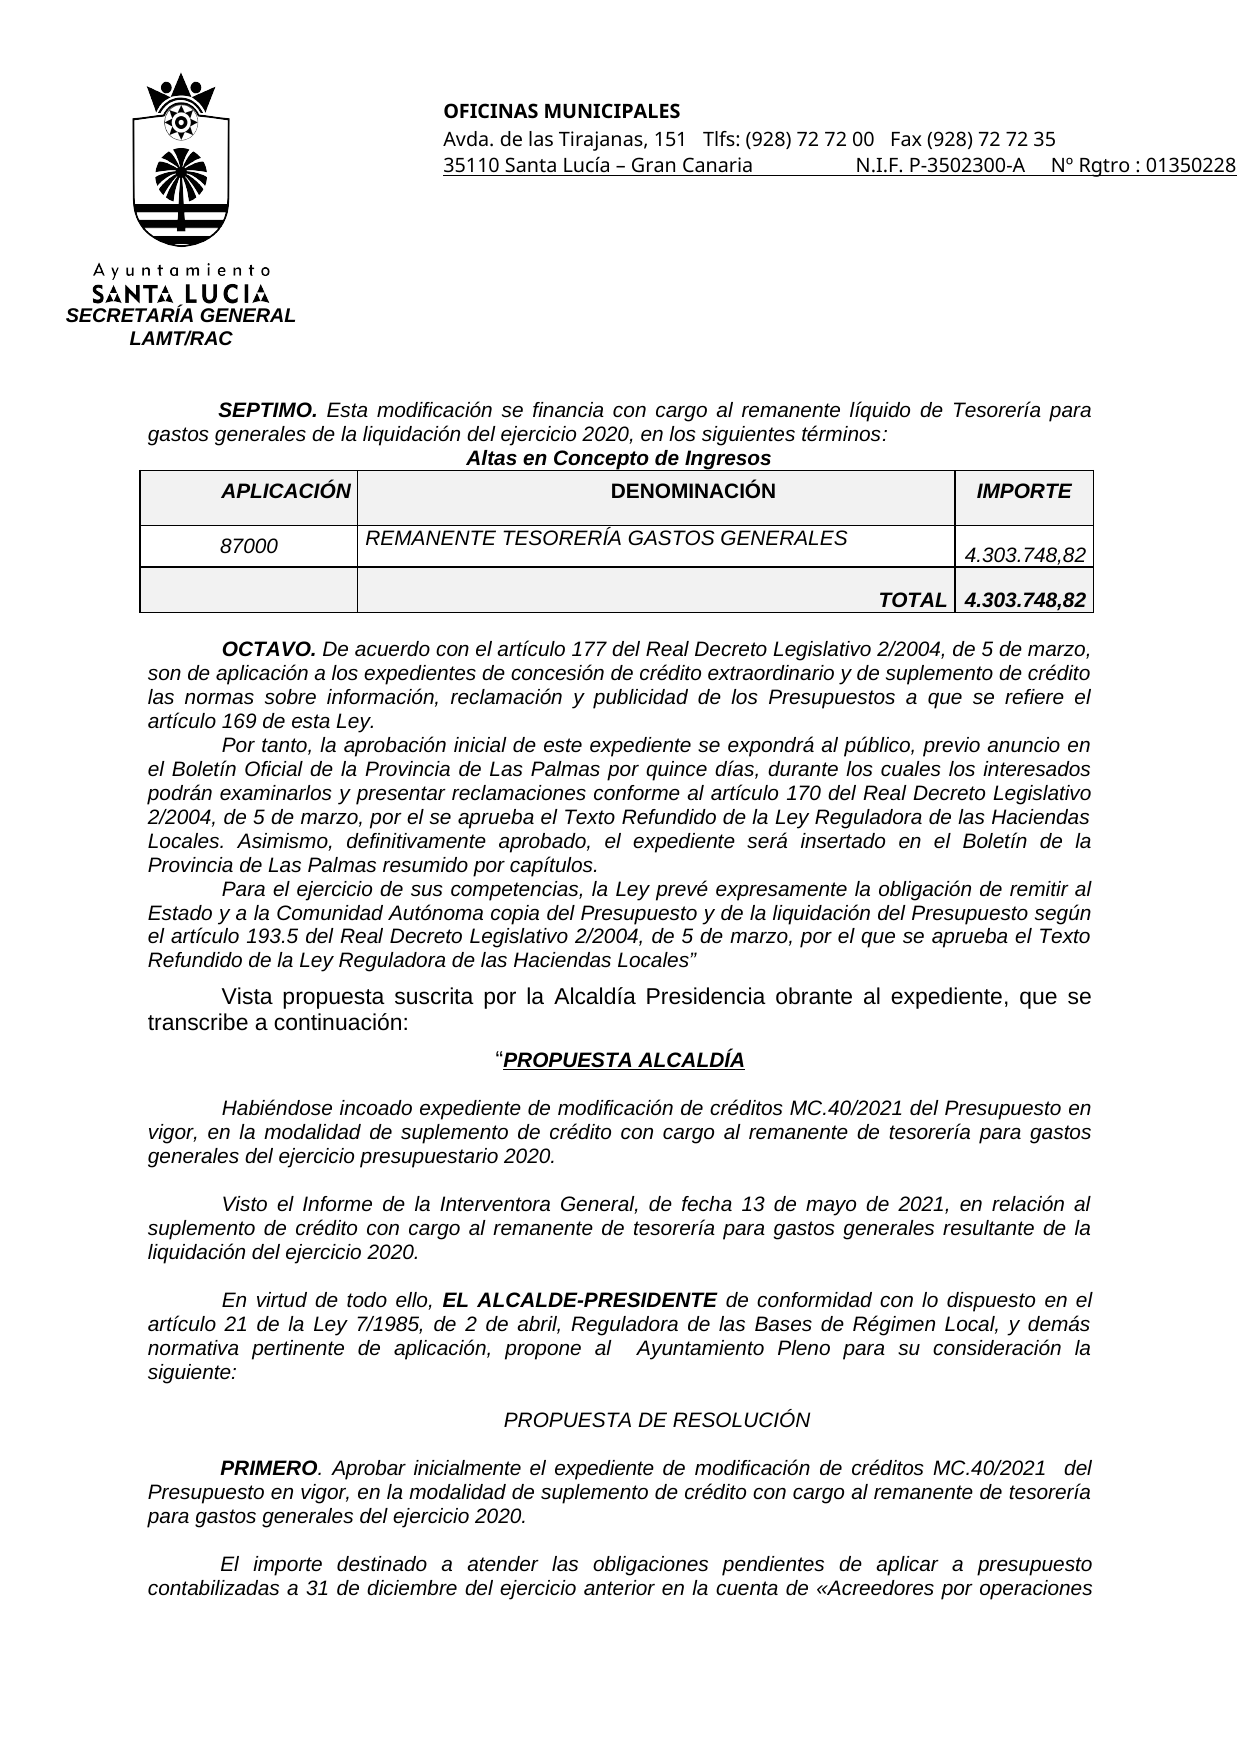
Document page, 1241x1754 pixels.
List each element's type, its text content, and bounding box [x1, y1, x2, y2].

text Habiéndose incoado expediente de modificación de créditos MC.40/2021 del Presupuesto en vigor, en la modalidad de suplemento de crédito con cargo al remanente de tesorería para gastos generales del ejercicio presupuestario 2020. [148, 1096, 1092, 1168]
text PROPUESTA DE RESOLUCIÓN [148, 1408, 1092, 1432]
table_cell 4.303.748,82 [956, 568, 1093, 612]
text PRIMERO. Aprobar inicialmente el expediente de modificación de créditos MC.40/2021 del Presupuesto en vigor, en la modalidad de suplemento de crédito con cargo al remanente de tesorería para gastos generales del ejercicio 2020. [148, 1456, 1092, 1527]
text OCTAVO. De acuerdo con el artículo 177 del Real Decreto Legislativo 2/2004, de 5 de marzo, son de aplicación a los expedientes de concesión de crédito extraordinario y de suplemento de crédito las normas sobre información, reclamación y publicidad de los Presupuestos a que se refiere el artículo 169 de esta Ley. [148, 637, 1092, 733]
table_header DENOMINACIÓN [358, 471, 954, 525]
text SEPTIMO. Esta modificación se financia con cargo al remanente líquido de Tesorería para gastos generales de la liquidación del ejercicio 2020, en los siguientes términos: [148, 398, 1092, 446]
table_header APLICACIÓN [141, 471, 357, 525]
text “PROPUESTA ALCALDÍA [148, 1046, 1092, 1072]
text Para el ejercicio de sus competencias, la Ley prevé expresamente la obligación de remitir al Estado y a la Comunidad Autónoma copia del Presupuesto y de la liquidación del Presupuesto según el artículo 193.5 del Real Decreto Legislativo 2/2004, de 5 de marzo, por el que se aprueba el Texto Refundido de la Ley Reguladora de las Haciendas Locales” [148, 876, 1092, 972]
table_cell REMANENTE TESORERÍA GASTOS GENERALES [358, 526, 954, 566]
table_cell [141, 568, 357, 612]
table_cell TOTAL [358, 568, 954, 612]
text El importe destinado a atender las obligaciones pendientes de aplicar a presupuesto contabilizadas a 31 de diciembre del ejercicio anterior en la cuenta de «Acreedores por operaciones [148, 1551, 1094, 1599]
text Vista propuesta suscrita por la Alcaldía Presidencia obrante al expediente, que se transcribe a continuación: [148, 983, 1092, 1035]
table_cell 4.303.748,82 [956, 526, 1093, 566]
table_cell 87000 [141, 526, 357, 566]
subtitle Altas en Concepto de Ingresos [145, 446, 1092, 470]
text En virtud de todo ello, EL ALCALDE-PRESIDENTE de conformidad con lo dispuesto en el artículo 21 de la Ley 7/1985, de 2 de abril, Reguladora de las Bases de Régimen Local, y demás normativa pertinente de aplicación, propone al Ayuntamiento Pleno para su consideración la siguiente: [148, 1288, 1092, 1384]
table_header IMPORTE [956, 471, 1093, 525]
text Visto el Informe de la Interventora General, de fecha 13 de mayo de 2021, en relación al suplemento de crédito con cargo al remanente de tesorería para gastos generales resultante de la liquidación del ejercicio 2020. [148, 1192, 1092, 1264]
text Por tanto, la aprobación inicial de este expediente se expondrá al público, previo anuncio en el Boletín Oficial de la Provincia de Las Palmas por quince días, durante los cuales los interesados podrán examinarlos y presentar reclamaciones conforme al artículo 170 del Real Decreto Legislativo 2/2004, de 5 de marzo, por el se aprueba el Texto Refundido de la Ley Reguladora de las Haciendas Locales. Asimismo, definitivamente aprobado, el expediente será insertado en el Boletín de la Provincia de Las Palmas resumido por capítulos. [148, 733, 1092, 876]
